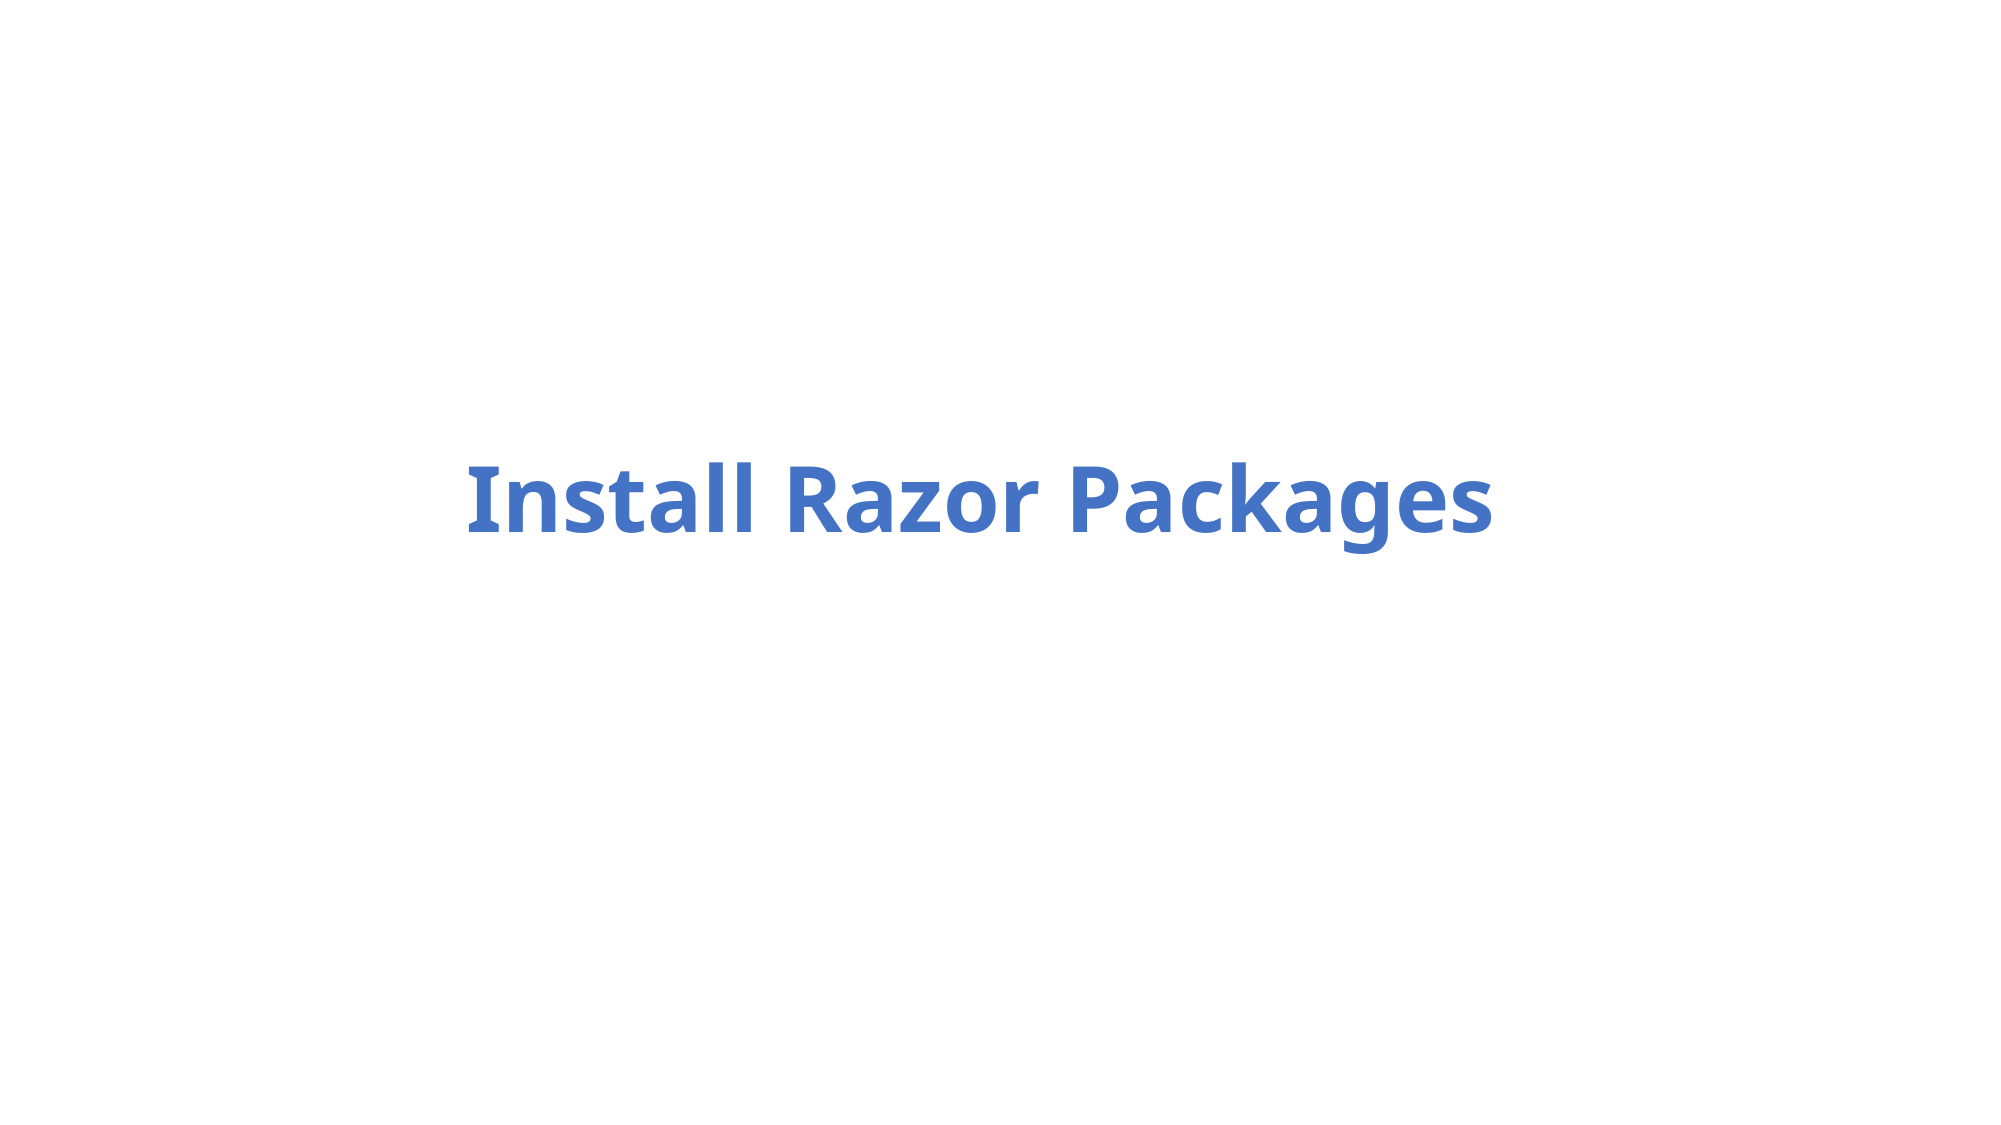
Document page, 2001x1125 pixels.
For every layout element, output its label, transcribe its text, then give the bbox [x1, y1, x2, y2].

title Install Razor Packages [168, 389, 1794, 616]
